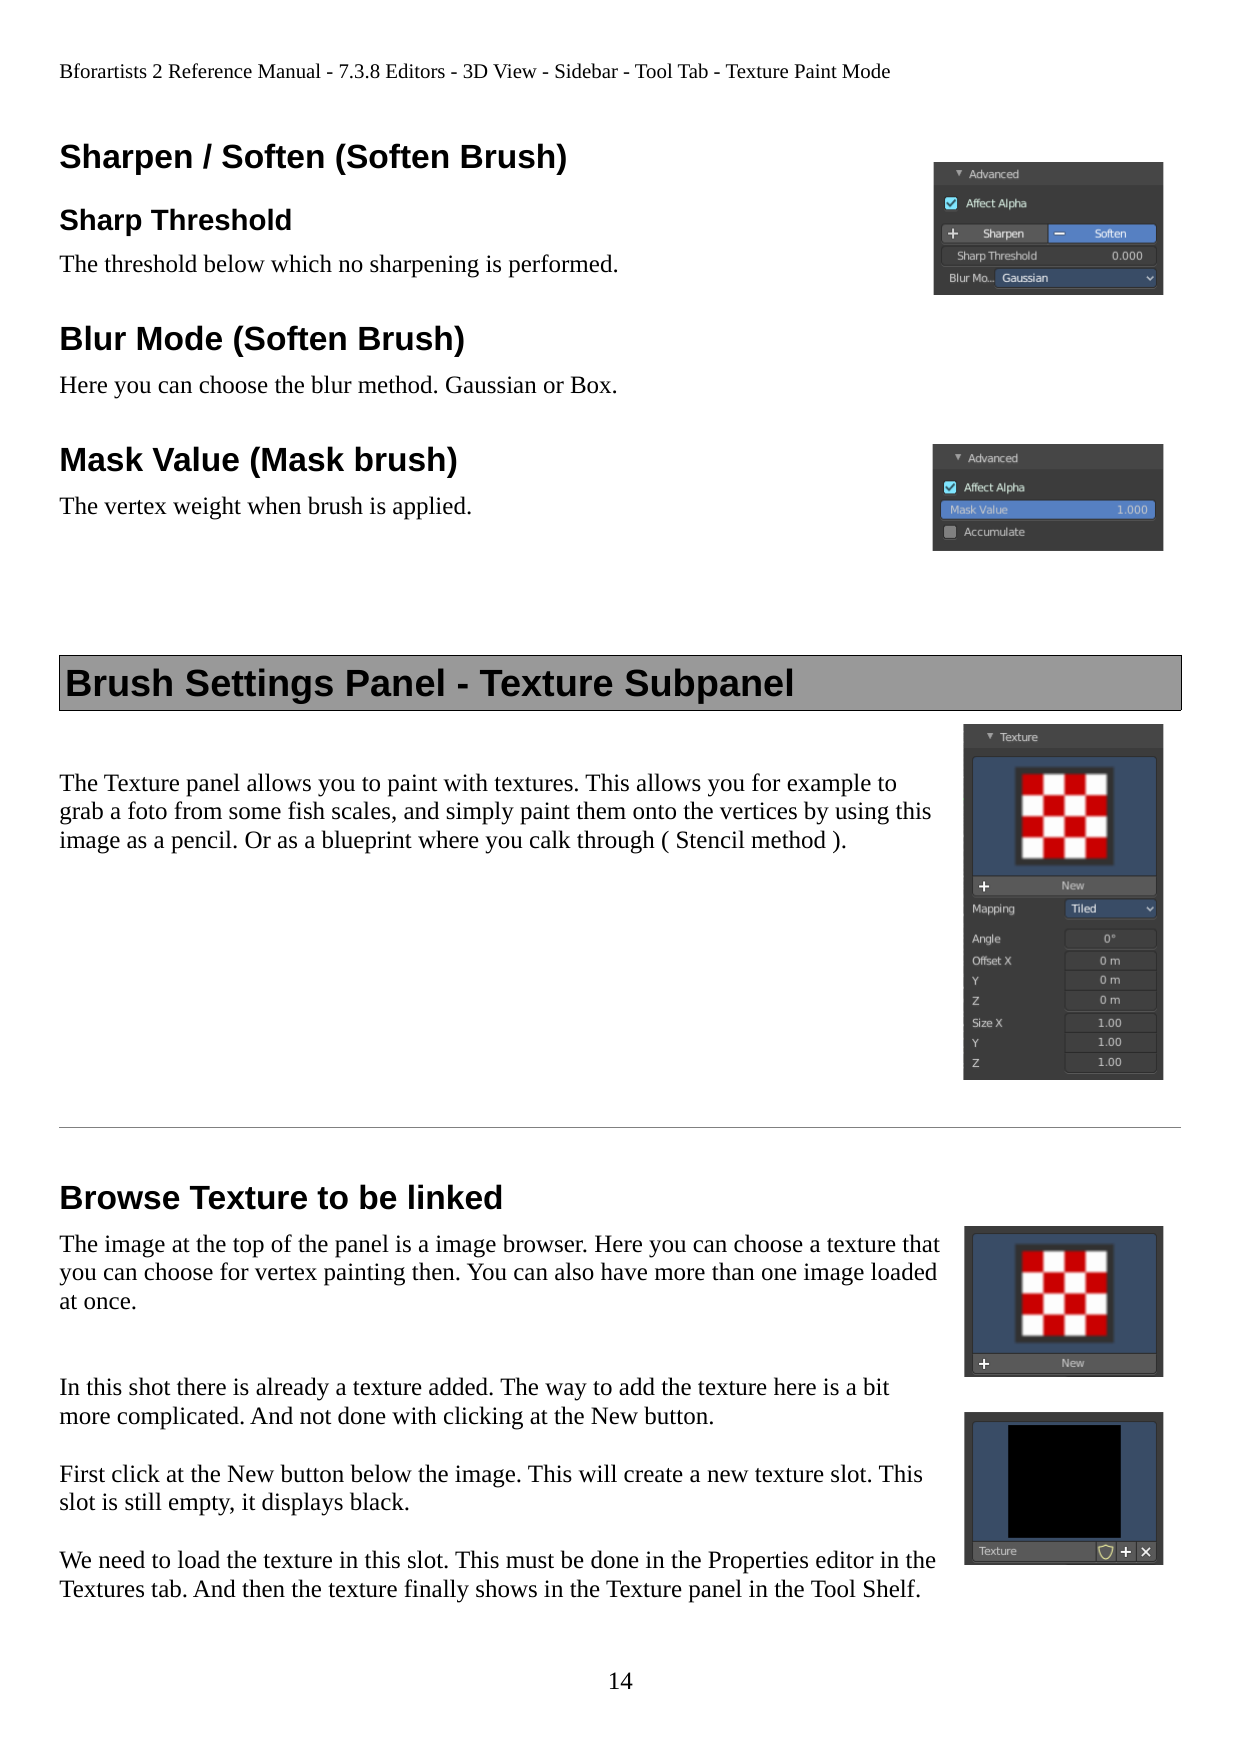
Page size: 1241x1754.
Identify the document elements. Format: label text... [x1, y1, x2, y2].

table_header Brush Settings Panel - Texture Subpanel [60, 656, 1181, 710]
text We need to load the texture in this slot. This must be done in the Properties editor in the Textures tab. And then the texture finally shows in the Texture panel in the Tool Shelf. [59, 1545, 1181, 1602]
picture [933, 162, 1164, 295]
subtitle Browse Texture to be linked [59, 1178, 1181, 1216]
text The Texture panel allows you to paint with textures. This allows you for example to grab a foto from some fish scales, and simply paint them onto the vertices by using this image as a pencil. Or as a blueprint where you calk through ( Stencil method ). [59, 768, 963, 854]
picture [963, 724, 1164, 1080]
picture [964, 1412, 1164, 1565]
text Here you can choose the blur method. Gaussian or Box. [59, 370, 1181, 398]
text The image at the top of the panel is a image browser. Here you can choose a texture that you can choose for vertex painting then. You can also have more than one image loaded at once. [59, 1229, 964, 1315]
text The threshold below which no sharpening is performed. [59, 249, 933, 277]
subtitle Sharpen / Soften (Soften Brush) [59, 137, 1181, 175]
subtitle Blur Mode (Soften Brush) [59, 318, 1181, 357]
text In this shot there is already a texture added. The way to add the texture here is a bit more complicated. And not done with clicking at the New button. [59, 1372, 1181, 1430]
text The vertex weight when brush is applied. [59, 491, 932, 519]
picture [964, 1226, 1164, 1377]
subtitle Mask Value (Mask brush) [59, 439, 1181, 478]
text First click at the New button below the image. This will create a new texture slot. This slot is still empty, it displays black. [59, 1459, 964, 1516]
subtitle Sharp Threshold [59, 202, 933, 236]
picture [932, 444, 1164, 551]
subtitle [1164, 202, 1181, 236]
